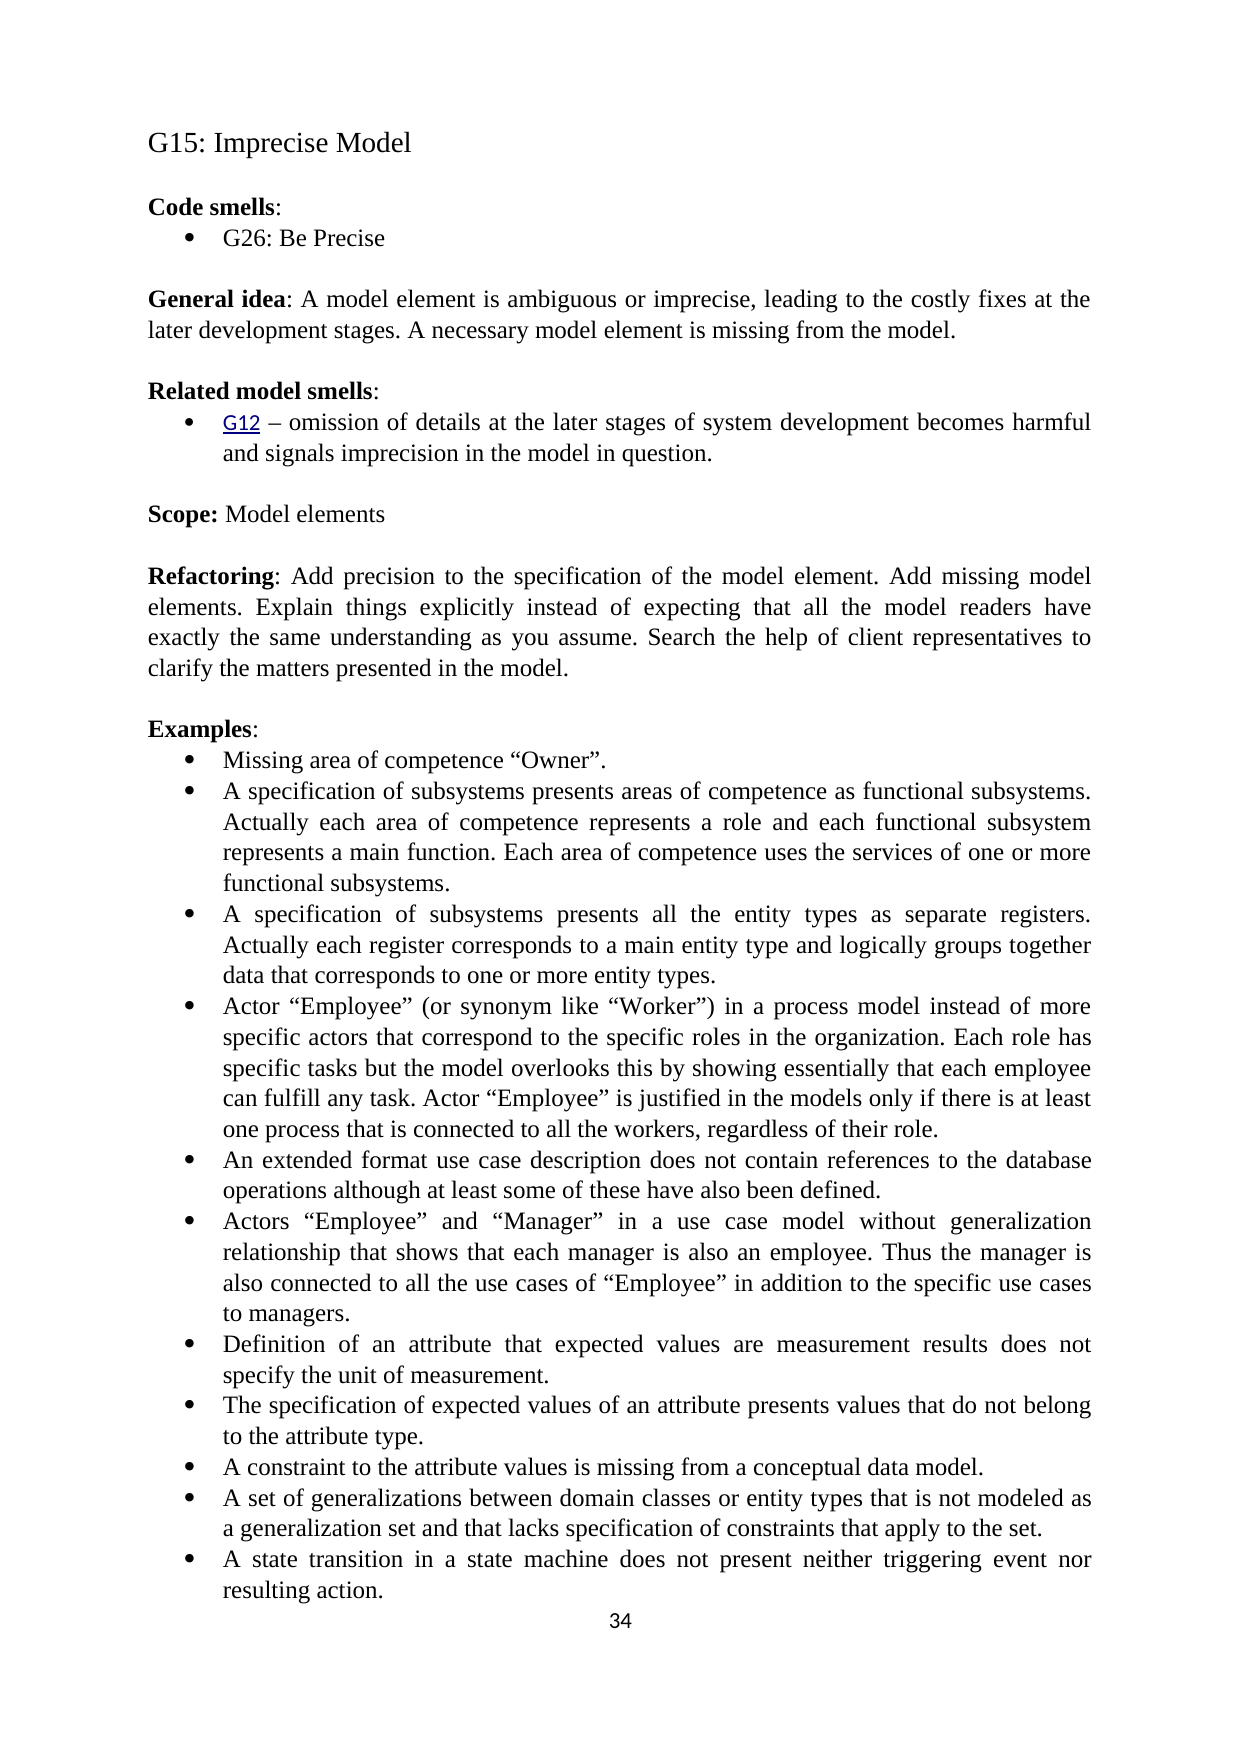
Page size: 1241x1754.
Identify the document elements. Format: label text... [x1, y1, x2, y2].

list Definition of an attribute that expected values are measurement results does not specify the unit of measurement. [185, 1329, 1093, 1389]
list G12 – omission of details at the later stages of system development becomes harmful and signals imprecision in the model in question. [185, 407, 1093, 467]
list A specification of subsystems presents all the entity types as separate registers. Actually each register corresponds to a main entity type and logically groups together data that corresponds to one or more entity types. [185, 899, 1093, 989]
list An extended format use case description does not contain references to the database operations although at least some of these have also been defined. [185, 1145, 1093, 1204]
text Scope: Model elements [148, 499, 1093, 528]
text Refactoring: Add precision to the specification of the model element. Add missing model elements. Explain things explicitly instead of expecting that all the model readers have exactly the same understanding as you assume. Search the help of client representatives to clarify the matters presented in the model. [148, 561, 1093, 682]
list A constraint to the attribute values is missing from a conceptual data model. [185, 1452, 1093, 1481]
text Examples: [148, 714, 1093, 743]
list Missing area of competence “Owner”. [185, 745, 1093, 774]
list A state transition in a state machine does not present neither triggering event nor resulting action. [185, 1544, 1093, 1604]
list G26: Be Precise [185, 223, 1093, 251]
list Actor “Employee” (or synonym like “Worker”) in a process model instead of more specific actors that correspond to the specific roles in the organization. Each role has specific tasks but the model overlooks this by showing essentially that each employee can fulfill any task. Actor “Employee” is justified in the models only if there is at least one process that is connected to all the workers, regardless of their role. [185, 991, 1093, 1143]
list Actors “Employee” and “Manager” in a use case model without generalization relationship that shows that each manager is also an employee. Thus the manager is also connected to all the use cases of “Employee” in addition to the specific use cases to managers. [185, 1206, 1093, 1327]
list A set of generalizations between domain classes or entity types that is not modeled as a generalization set and that lacks specification of constraints that apply to the set. [185, 1483, 1093, 1542]
text General idea: A model element is ambiguous or imprecise, leading to the costly fixes at the later development stages. A necessary model element is missing from the model. [148, 284, 1093, 343]
subtitle G15: Imprecise Model [148, 125, 1093, 159]
list The specification of expected values of an attribute presents values that do not belong to the attribute type. [185, 1391, 1093, 1450]
list A specification of subsystems presents areas of competence as functional subsystems. Actually each area of competence represents a role and each functional subsystem represents a main function. Each area of competence uses the services of one or more functional subsystems. [185, 776, 1093, 897]
text Related model smells: [148, 376, 1093, 405]
text Code smells: [148, 192, 1093, 221]
